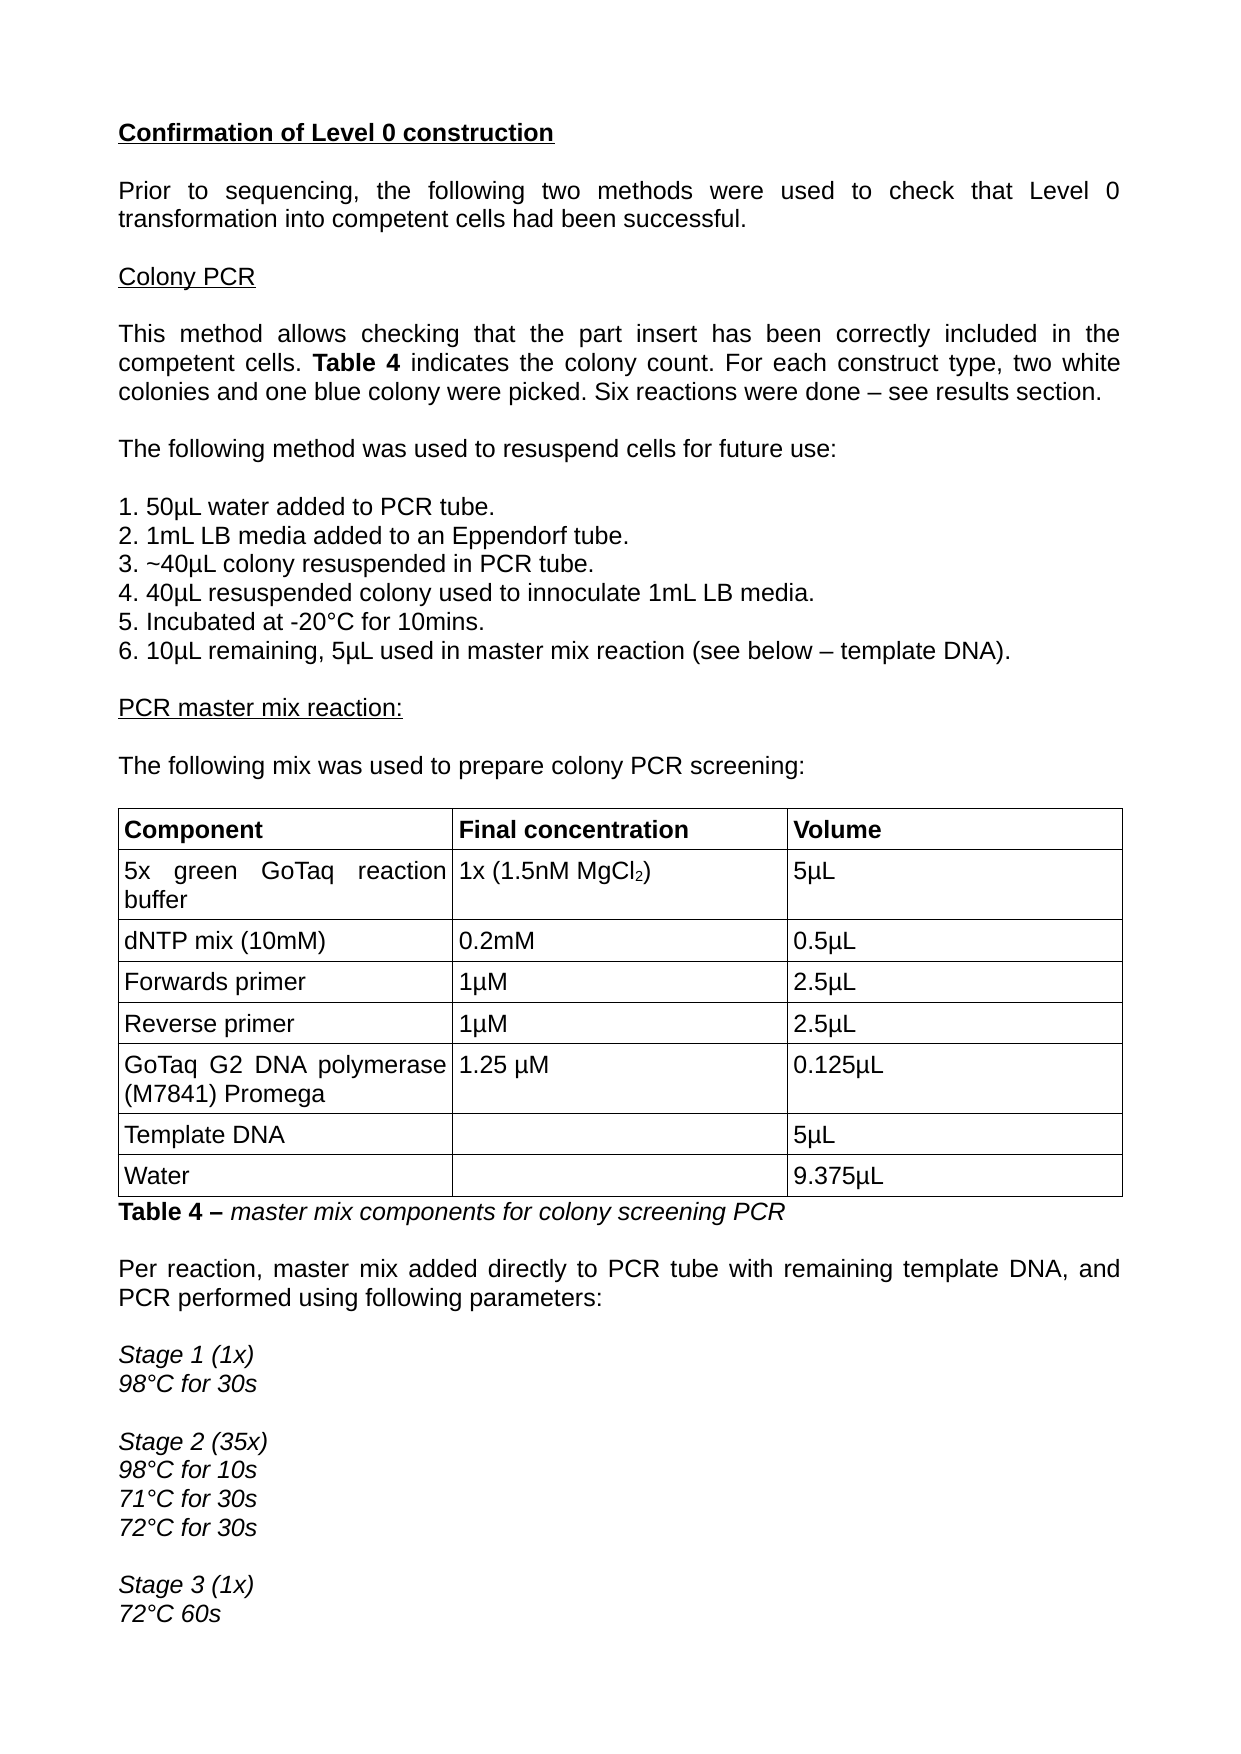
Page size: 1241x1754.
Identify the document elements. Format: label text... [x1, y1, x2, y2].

table_cell 5µL [788, 850, 1122, 919]
text Stage 2 (35x) [118, 1427, 1122, 1455]
table_cell Template DNA [119, 1114, 452, 1154]
table_cell 9.375µL [788, 1155, 1122, 1196]
text 2. 1mL LB media added to an Eppendorf tube. [118, 521, 1122, 549]
text 72°C for 30s [118, 1513, 1122, 1542]
table_cell 5x green GoTaq reaction buffer [119, 850, 452, 919]
table_cell [453, 1114, 787, 1154]
text Confirmation of Level 0 construction [118, 118, 1122, 147]
text PCR master mix reaction: [118, 693, 1122, 722]
text 1. 50µL water added to PCR tube. [118, 492, 1122, 521]
table_cell dNTP mix (10mM) [119, 920, 452, 961]
table_cell 1µM [453, 1003, 787, 1043]
text Per reaction, master mix added directly to PCR tube with remaining template DNA, and PCR performed using following parameters: [118, 1254, 1122, 1312]
table_cell [453, 1155, 787, 1196]
table_cell 1.25 µM [453, 1044, 787, 1113]
text Stage 1 (1x) [118, 1340, 1122, 1369]
text Stage 3 (1x) [118, 1570, 1122, 1599]
text 6. 10µL remaining, 5µL used in master mix reaction (see below – template DNA). [118, 636, 1122, 664]
text 98°C for 10s [118, 1455, 1122, 1484]
text This method allows checking that the part insert has been correctly included in the competent cells. Table 4 indicates the colony count. For each construct type, two white colonies and one blue colony were picked. Six reactions were done – see results section. [118, 319, 1122, 406]
table_header Volume [788, 809, 1122, 849]
table_cell Reverse primer [119, 1003, 452, 1043]
text Prior to sequencing, the following two methods were used to check that Level 0 transformation into competent cells had been successful. [118, 176, 1122, 233]
table_header Component [119, 809, 452, 849]
text Colony PCR [118, 262, 1122, 291]
table_cell 0.5µL [788, 920, 1122, 961]
text 5. Incubated at -20°C for 10mins. [118, 607, 1122, 636]
table_cell 0.2mM [453, 920, 787, 961]
text 3. ~40µL colony resuspended in PCR tube. [118, 549, 1122, 578]
table_cell Water [119, 1155, 452, 1196]
table_header Final concentration [453, 809, 787, 849]
table_cell 0.125µL [788, 1044, 1122, 1113]
text The following method was used to resuspend cells for future use: [118, 434, 1122, 463]
text 98°C for 30s [118, 1369, 1122, 1398]
table_cell 5µL [788, 1114, 1122, 1154]
table_cell 2.5µL [788, 962, 1122, 1002]
text 72°C 60s [118, 1599, 1122, 1628]
table_cell GoTaq G2 DNA polymerase (M7841) Promega [119, 1044, 452, 1113]
text Table 4 – master mix components for colony screening PCR [118, 1197, 1122, 1225]
table_cell 1µM [453, 962, 787, 1002]
text The following mix was used to prepare colony PCR screening: [118, 751, 1122, 779]
text 4. 40µL resuspended colony used to innoculate 1mL LB media. [118, 578, 1122, 607]
text 71°C for 30s [118, 1484, 1122, 1513]
table_cell 1x (1.5nM MgCl2) [453, 850, 787, 919]
table_cell 2.5µL [788, 1003, 1122, 1043]
table_cell Forwards primer [119, 962, 452, 1002]
